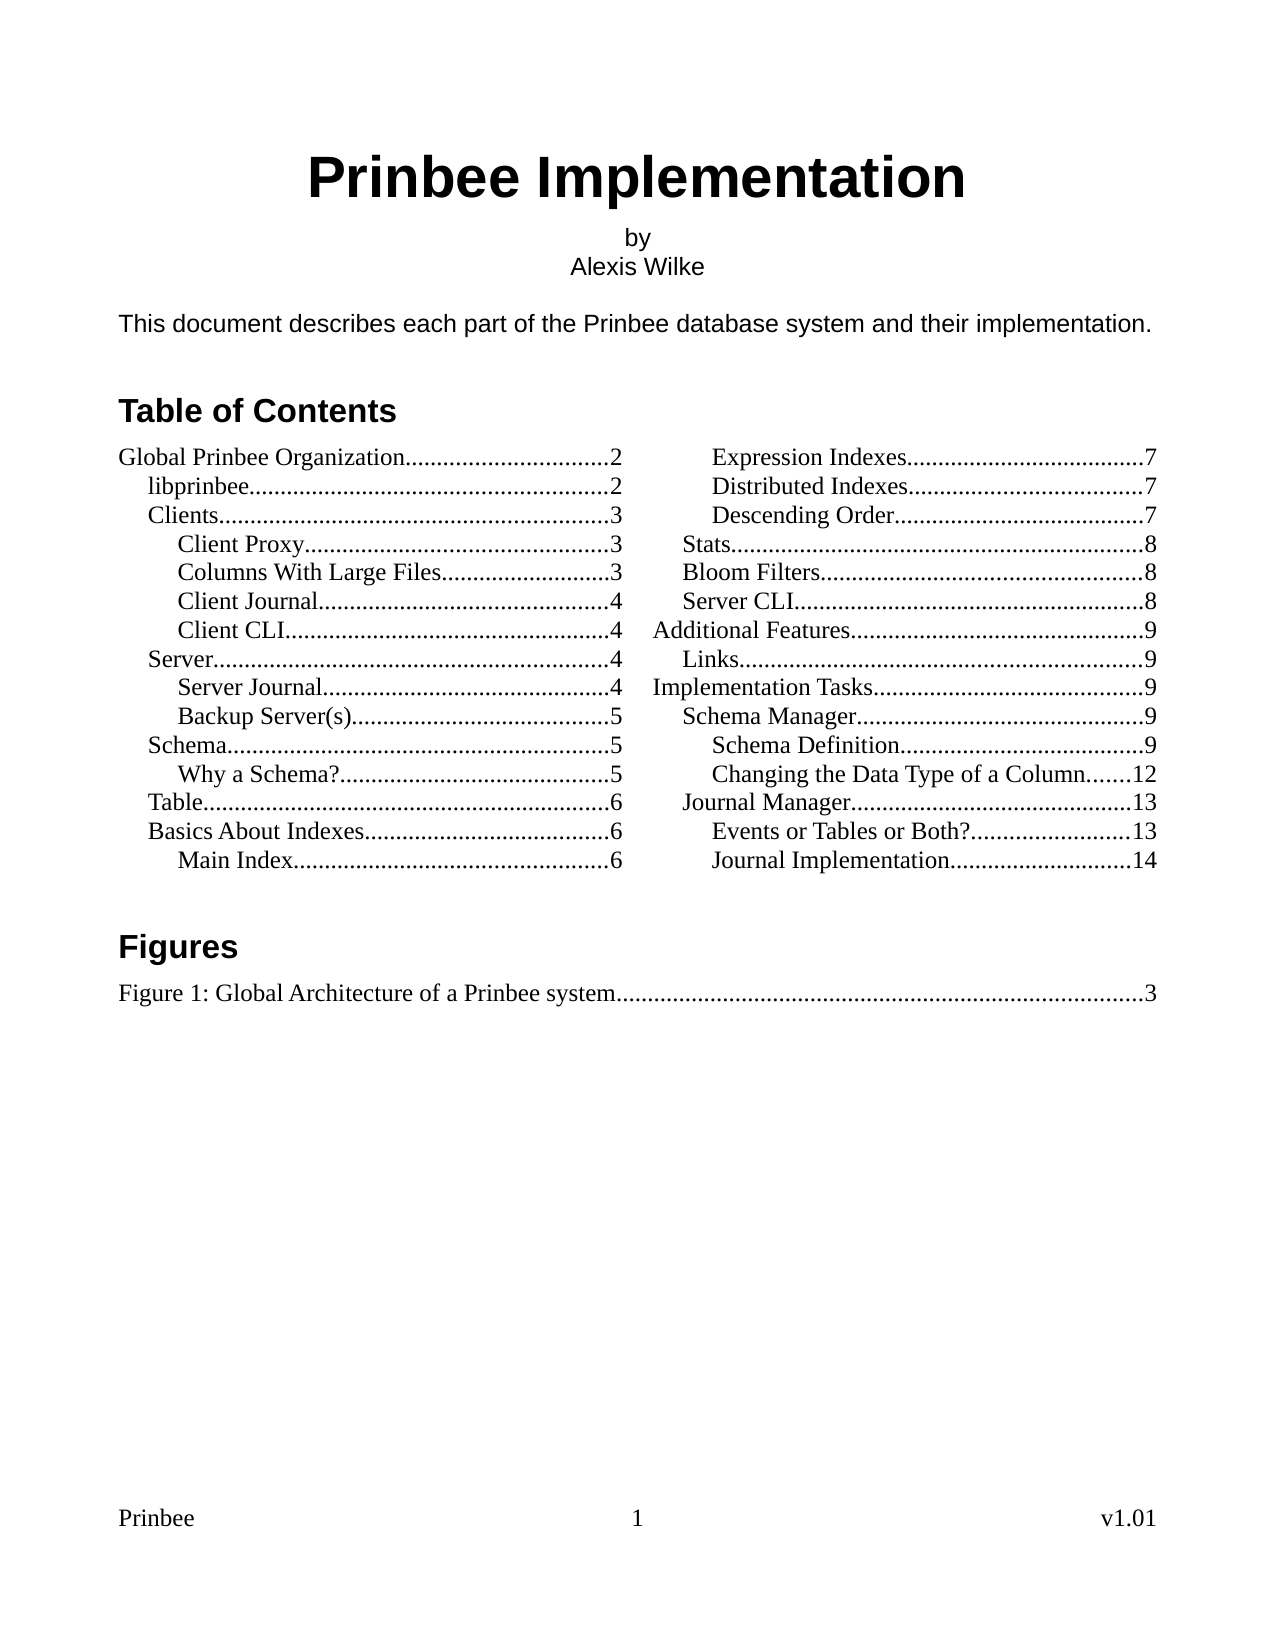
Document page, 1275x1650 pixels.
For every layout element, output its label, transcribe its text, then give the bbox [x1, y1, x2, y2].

text Journal Manager 13 [682, 787, 1157, 816]
text Schema Manager 9 [682, 701, 1157, 730]
text Schema Definition 9 [712, 730, 1157, 759]
text Basics About Indexes 6 [148, 816, 622, 845]
text Global Prinbee Organization 2 [118, 442, 622, 471]
text Server Journal 4 [177, 672, 622, 701]
text Figure 1: Global Architecture of a Prinbee system 3 [118, 978, 1157, 1007]
text Descending Order 7 [712, 500, 1157, 529]
text Additional Features 9 [652, 615, 1157, 644]
text This document describes each part of the Prinbee database system and their implementation. [118, 309, 1157, 338]
text Links 9 [682, 644, 1157, 672]
text Client Journal 4 [177, 586, 622, 615]
text Server 4 [148, 644, 622, 672]
text Columns With Large Files 3 [177, 557, 622, 586]
text Journal Implementation 14 [712, 845, 1157, 874]
subtitle Figures [118, 927, 1157, 966]
text Main Index 6 [177, 845, 622, 874]
text by [118, 223, 1157, 251]
text Table 6 [148, 787, 622, 816]
text Client CLI 4 [177, 615, 622, 644]
text Changing the Data Type of a Column 12 [712, 759, 1157, 787]
text Events or Tables or Both? 13 [712, 816, 1157, 845]
title Prinbee Implementation [118, 143, 1157, 210]
text Schema 5 [148, 730, 622, 759]
text Client Proxy 3 [177, 529, 622, 557]
subtitle Table of Contents [118, 391, 1157, 430]
text Clients 3 [148, 500, 622, 529]
text Implementation Tasks 9 [652, 672, 1157, 701]
text Bloom Filters 8 [682, 557, 1157, 586]
text Expression Indexes 7 [712, 442, 1157, 471]
text Stats 8 [682, 529, 1157, 557]
text Why a Schema? 5 [177, 759, 622, 787]
text Alexis Wilke [118, 251, 1157, 280]
text Backup Server(s) 5 [177, 701, 622, 730]
text libprinbee 2 [148, 471, 622, 500]
text Server CLI 8 [682, 586, 1157, 615]
text Distributed Indexes 7 [712, 471, 1157, 500]
